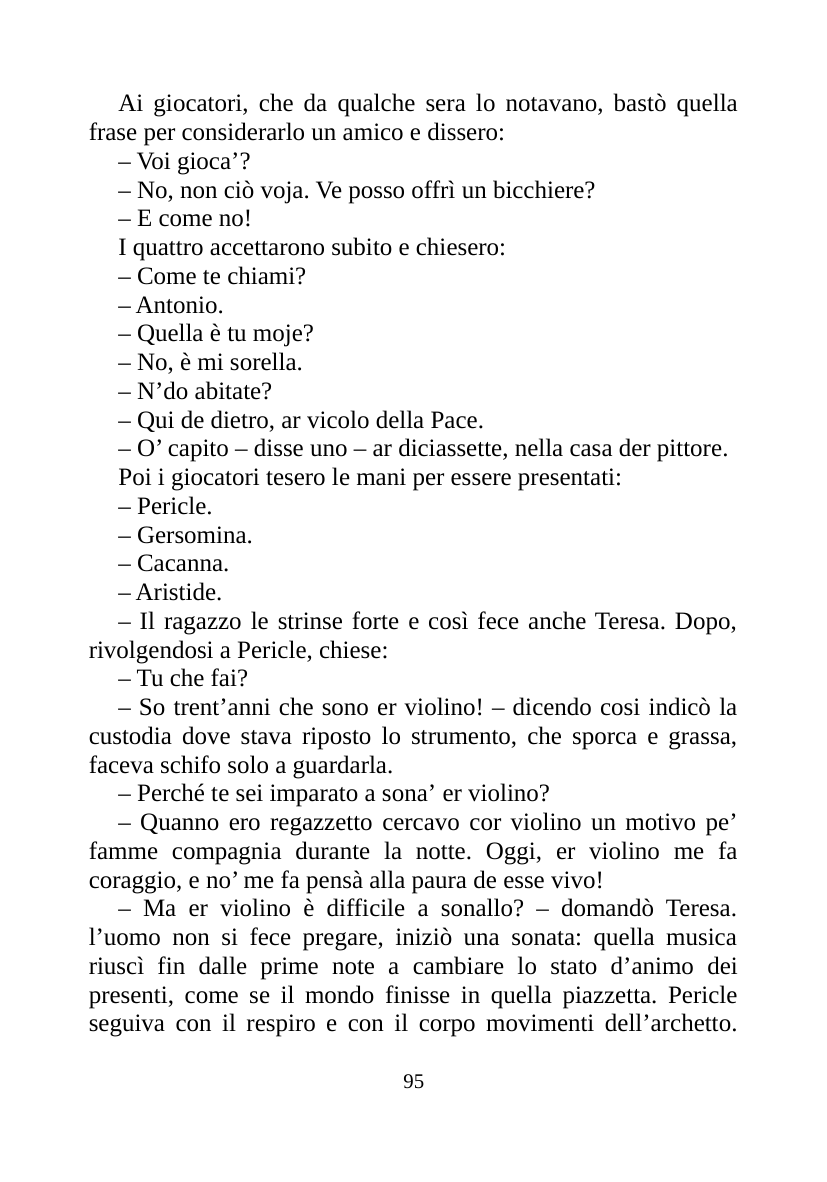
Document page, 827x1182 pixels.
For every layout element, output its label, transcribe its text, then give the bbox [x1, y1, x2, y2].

text – Ma er violino è difficile a sonallo? – domandò Teresa. l’uomo non si fece pregare, iniziò una sonata: quella musica riuscì fin dalle prime note a cambiare lo stato d’animo dei presenti, come se il mondo finisse in quella piazzetta. Pericle seguiva con il respiro e con il corpo movimenti dell’archetto. [88, 893, 738, 1037]
text – E come no! [88, 203, 738, 232]
text – Qui de dietro, ar vicolo della Pace. [88, 405, 738, 433]
text Poi i giocatori tesero le mani per essere presentati: [88, 462, 738, 491]
text – Pericle. [88, 491, 738, 520]
text – Perché te sei imparato a sona’ er violino? [88, 778, 738, 807]
text – O’ capito – disse uno – ar diciassette, nella casa der pittore. [88, 433, 738, 462]
text – Gersomina. [88, 520, 738, 548]
text – Come te chiami? [88, 261, 738, 290]
text – Aristide. [88, 577, 738, 606]
text – Quanno ero regazzetto cercavo cor violino un motivo pe’ famme compagnia durante la notte. Oggi, er violino me fa coraggio, e no’ me fa pensà alla paura de esse vivo! [88, 807, 738, 893]
text – Quella è tu moje? [88, 318, 738, 347]
text – Tu che fai? [88, 663, 738, 692]
text – Il ragazzo le strinse forte e così fece anche Teresa. Dopo, rivolgendosi a Pericle, chiese: [88, 606, 738, 663]
text – Antonio. [88, 290, 738, 318]
text – No, è mi sorella. [88, 347, 738, 376]
text – Voi gioca’? [88, 146, 738, 175]
text Ai giocatori, che da qualche sera lo notavano, bastò quella frase per considerarlo un amico e dissero: [88, 88, 738, 146]
text – Cacanna. [88, 548, 738, 577]
text – N’do abitate? [88, 376, 738, 405]
text I quattro accettarono subito e chiesero: [88, 232, 738, 261]
text – No, non ciò voja. Ve posso offrì un bicchiere? [88, 175, 738, 203]
text – So trent’anni che sono er violino! – dicendo cosi indicò la custodia dove stava riposto lo strumento, che sporca e grassa, faceva schifo solo a guardarla. [88, 692, 738, 778]
